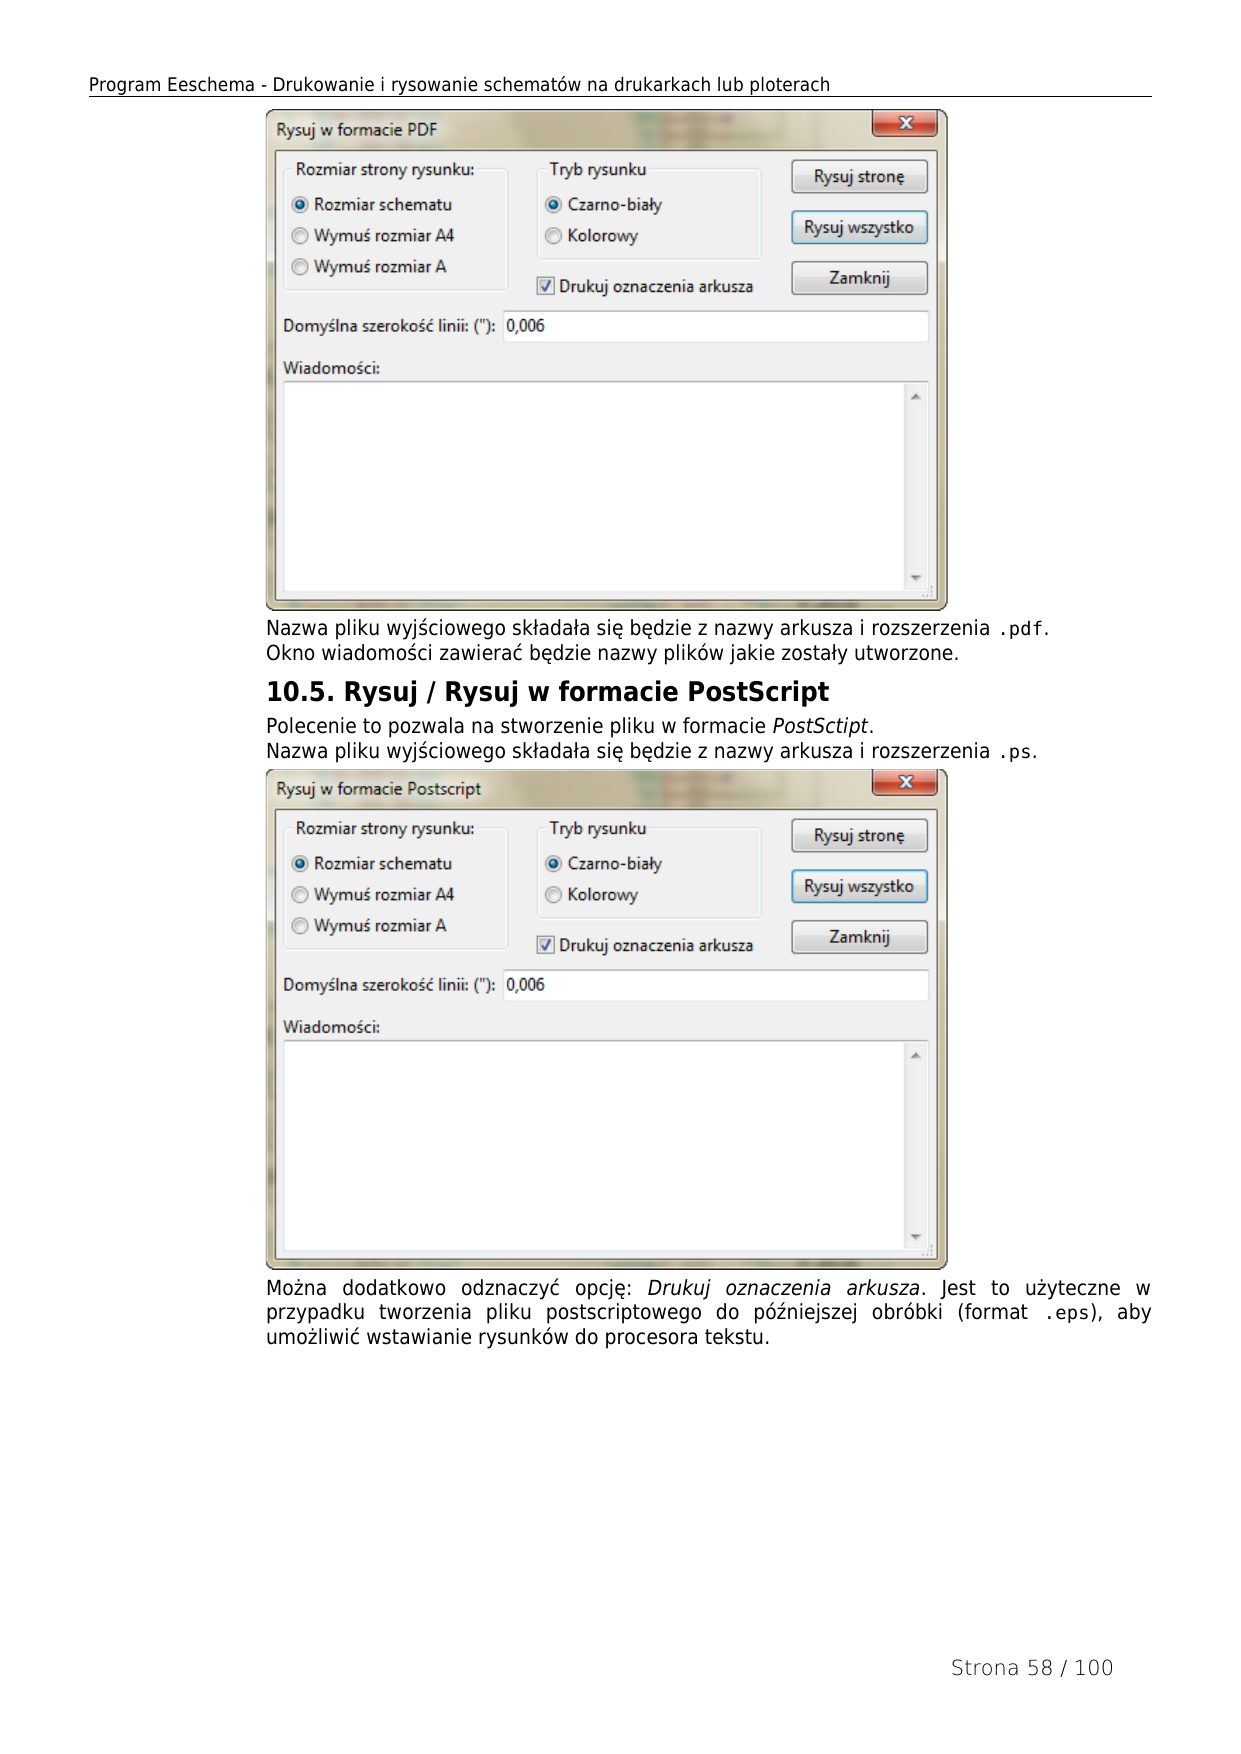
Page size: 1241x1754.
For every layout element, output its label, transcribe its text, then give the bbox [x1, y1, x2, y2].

picture [265, 769, 948, 1270]
subtitle Rysuj / Rysuj w formacie PostScript [266, 677, 1152, 708]
picture [265, 109, 948, 611]
text Polecenie to pozwala na stworzenie pliku w formacie PostSctipt. [266, 714, 1152, 739]
text Nazwa pliku wyjściowego składała się będzie z nazwy arkusza i rozszerzenia .pdf. [266, 616, 1152, 641]
text Okno wiadomości zawierać będzie nazwy plików jakie zostały utworzone. [266, 641, 1152, 665]
text Można dodatkowo odznaczyć opcję: Drukuj oznaczenia arkusza. Jest to użyteczne w przypadku tworzenia pliku postscriptowego do późniejszej obróbki (format .eps), aby umożliwić wstawianie rysunków do procesora tekstu. [266, 1276, 1152, 1349]
text Nazwa pliku wyjściowego składała się będzie z nazwy arkusza i rozszerzenia .ps. [266, 739, 1152, 763]
